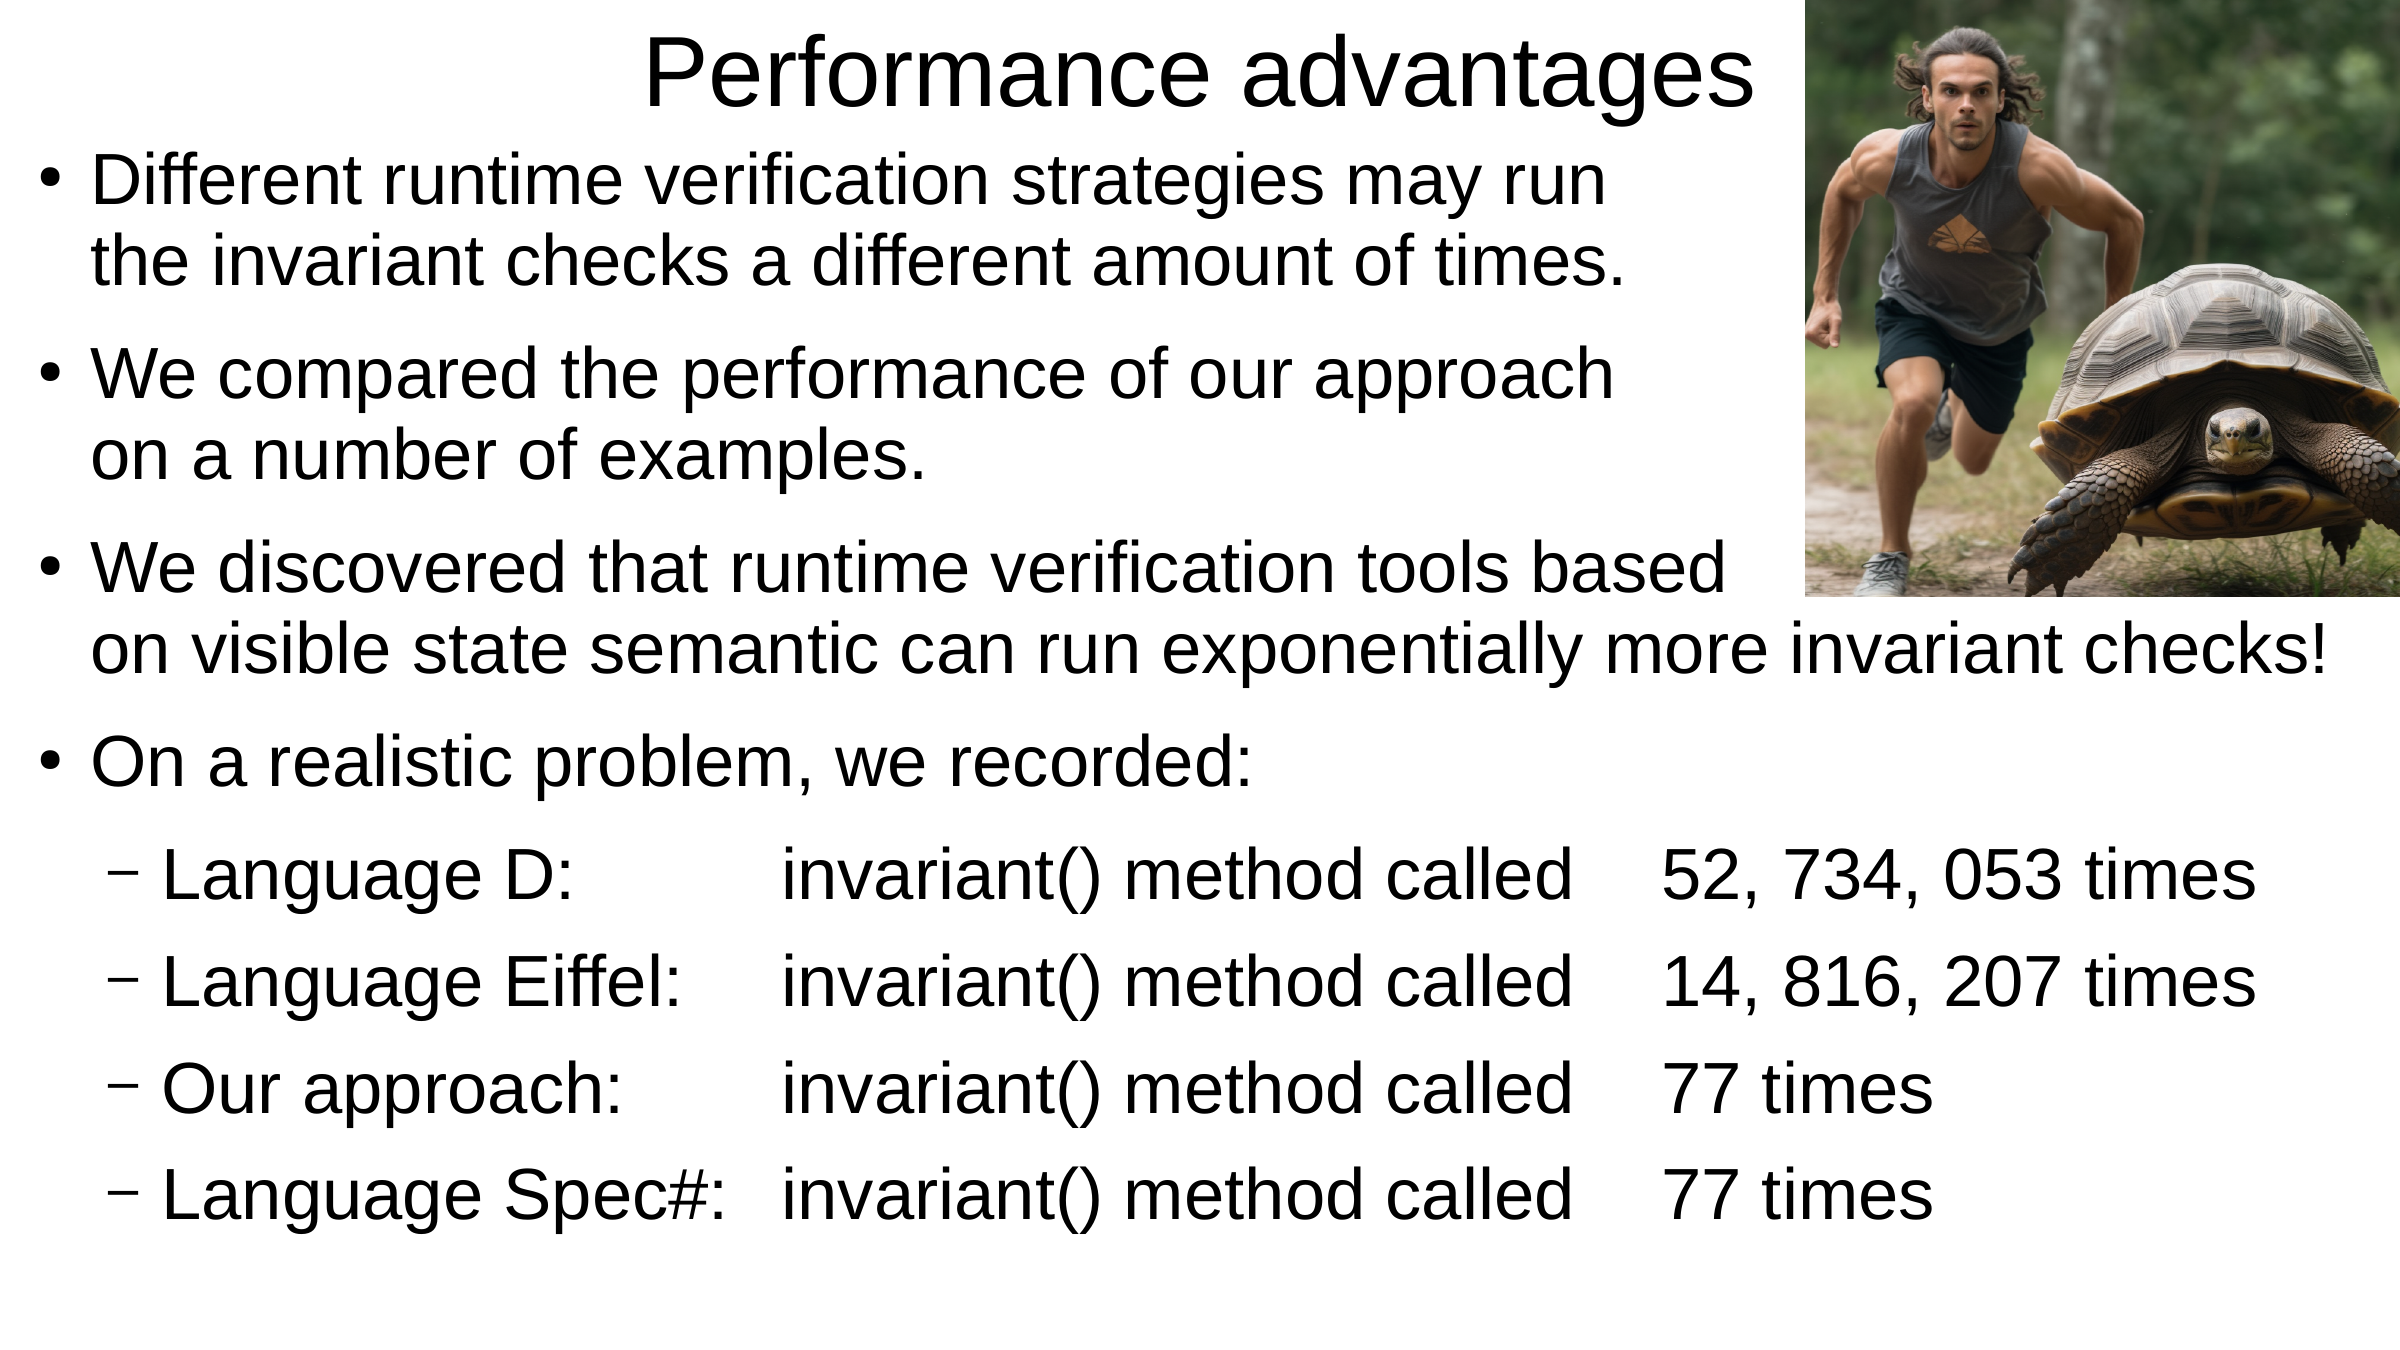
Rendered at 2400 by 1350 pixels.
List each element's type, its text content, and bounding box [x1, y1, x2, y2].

list Different runtime verification strategies may run the invariant checks a different amount of times. We compared the performance of our approach on a number of examples. We discovered that runtime verification tools based on visible state semantic can run exponentially more invariant checks! On a realistic problem, we recorded: Language D: invariant() method called 52, 734, 053 times Language Eiffel: invariant() method called 14, 816, 207 times Our approach: invariant() method called 77 times Language Spec#: invariant() method called 77 times [19, 138, 2375, 1321]
title Performance advantages [120, 0, 1805, 138]
picture [1805, 0, 2400, 597]
